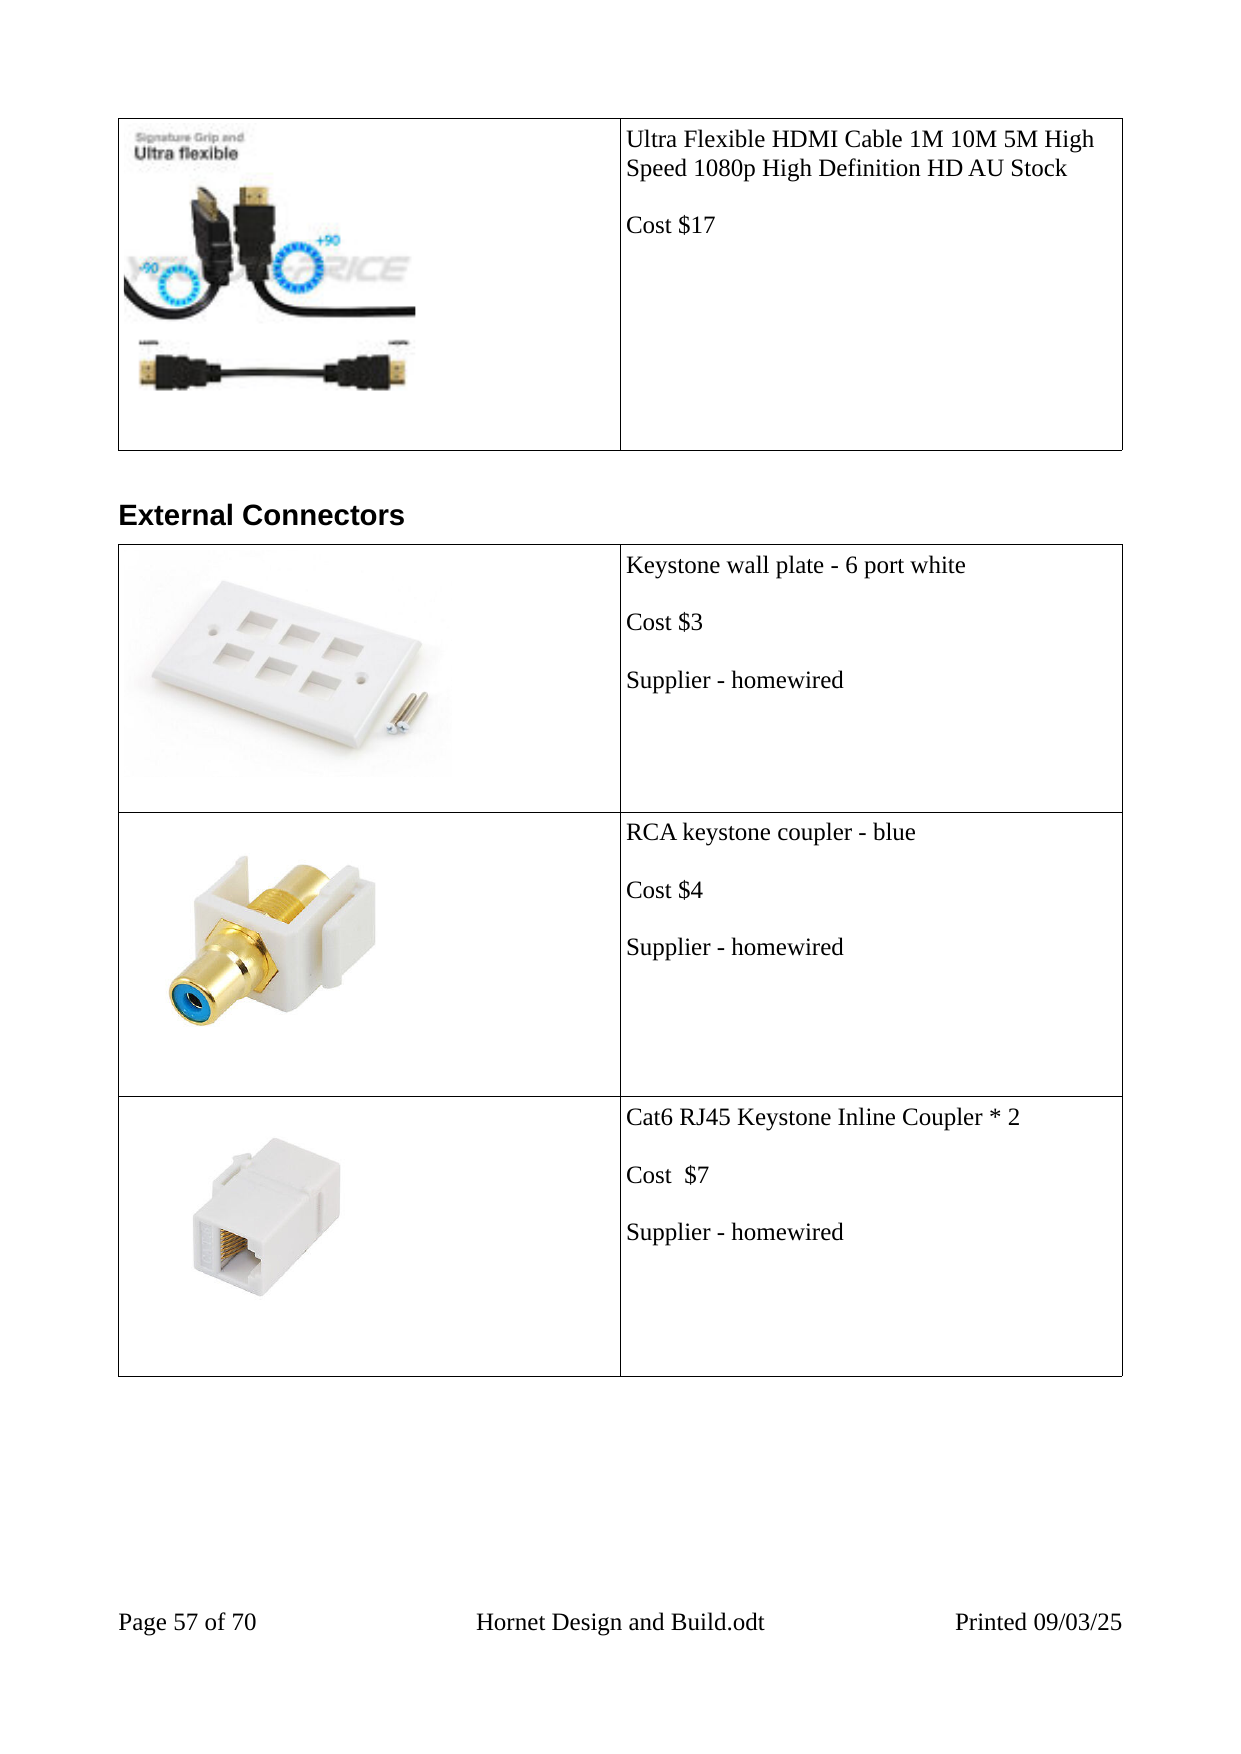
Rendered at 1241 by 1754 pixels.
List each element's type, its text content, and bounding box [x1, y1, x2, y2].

table_cell [119, 119, 620, 450]
picture [123, 550, 453, 777]
subtitle External Connectors [118, 498, 1122, 532]
table_cell [119, 813, 620, 1096]
picture [123, 1102, 407, 1342]
table_cell [119, 1097, 620, 1376]
table_cell Ultra Flexible HDMI Cable 1M 10M 5M High Speed 1080p High Definition HD AU Stock Cost $17 [621, 119, 1122, 450]
picture [123, 817, 423, 1062]
table_cell RCA keystone coupler - blue Cost $4 Supplier - homewired [621, 813, 1122, 1096]
picture [123, 123, 416, 416]
table_header Keystone wall plate - 6 port white Cost $3 Supplier - homewired [621, 545, 1122, 812]
table_cell Cat6 RJ45 Keystone Inline Coupler * 2 Cost $7 Supplier - homewired [621, 1097, 1122, 1376]
table_header [119, 545, 620, 812]
